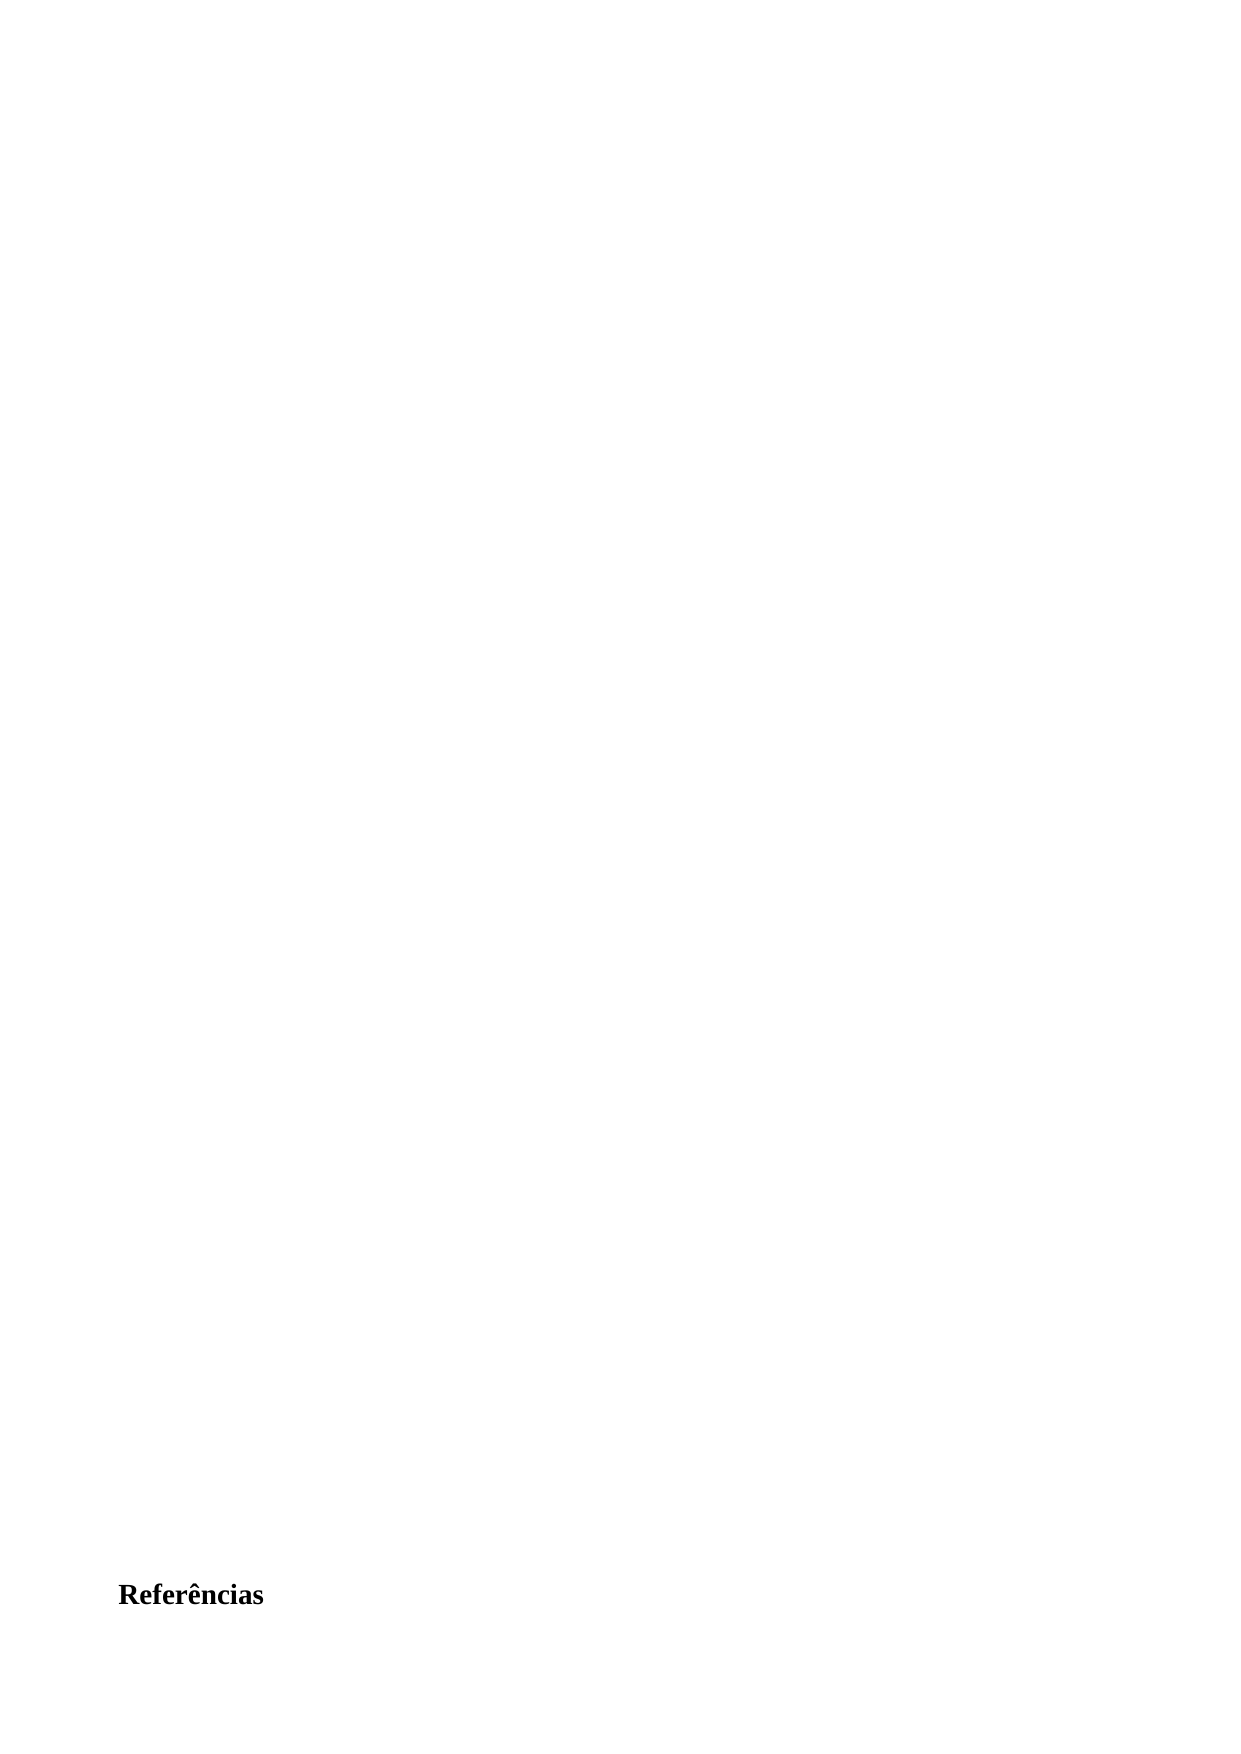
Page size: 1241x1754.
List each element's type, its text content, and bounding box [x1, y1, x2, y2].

text Referências [118, 1577, 1122, 1611]
